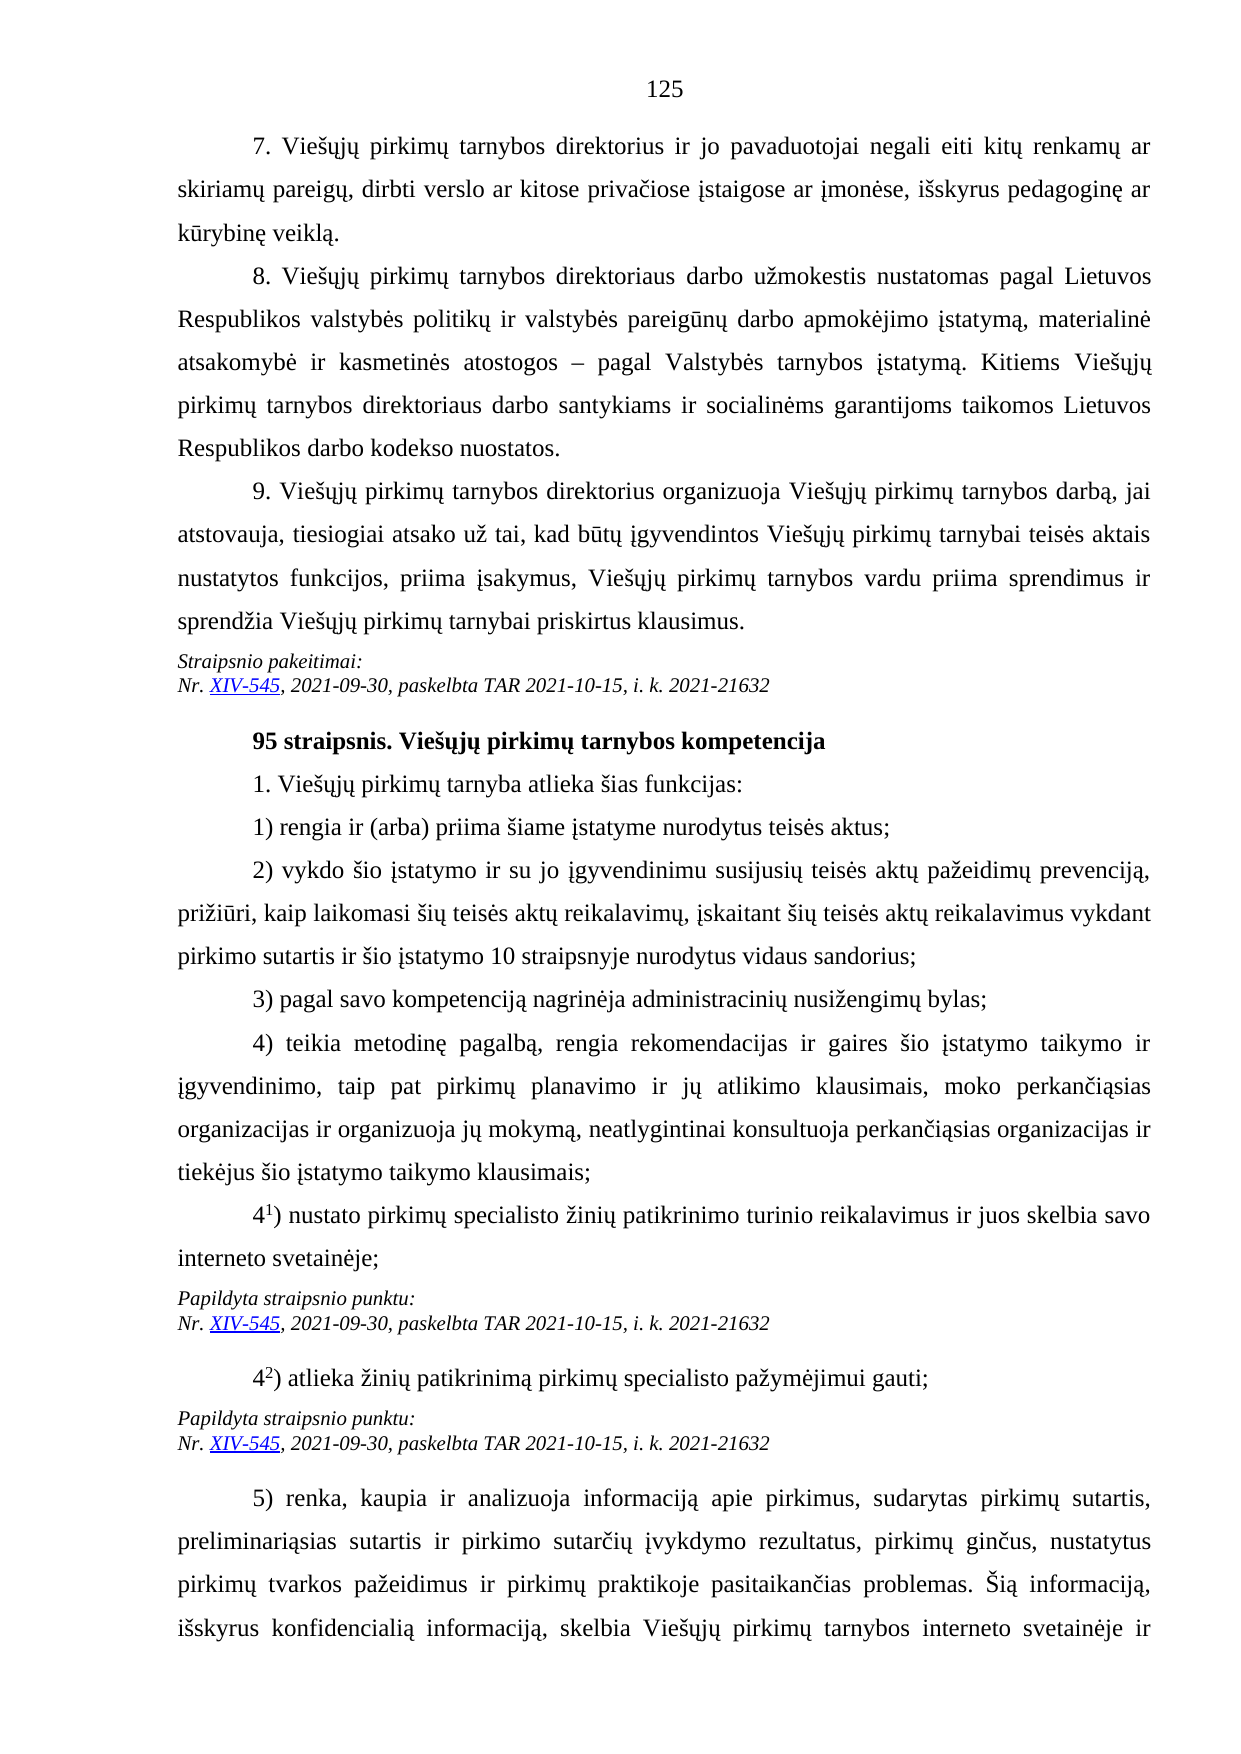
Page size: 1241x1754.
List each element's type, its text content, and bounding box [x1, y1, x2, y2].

text Papildyta straipsnio punktu: [177, 1406, 1152, 1430]
text 41) nustato pirkimų specialisto žinių patikrinimo turinio reikalavimus ir juos skelbia savo interneto svetainėje; [177, 1200, 1152, 1272]
text 2) vykdo šio įstatymo ir su jo įgyvendinimu susijusių teisės aktų pažeidimų prevenciją, prižiūri, kaip laikomasi šių teisės aktų reikalavimų, įskaitant šių teisės aktų reikalavimus vykdant pirkimo sutartis ir šio įstatymo 10 straipsnyje nurodytus vidaus sandorius; [177, 855, 1152, 970]
text Straipsnio pakeitimai: [177, 649, 1152, 673]
text 9. Viešųjų pirkimų tarnybos direktorius organizuoja Viešųjų pirkimų tarnybos darbą, jai atstovauja, tiesiogiai atsako už tai, kad būtų įgyvendintos Viešųjų pirkimų tarnybai teisės aktais nustatytos funkcijos, priima įsakymus, Viešųjų pirkimų tarnybos vardu priima sprendimus ir sprendžia Viešųjų pirkimų tarnybai priskirtus klausimus. [177, 476, 1152, 634]
text 5) renka, kaupia ir analizuoja informaciją apie pirkimus, sudarytas pirkimų sutartis, preliminariąsias sutartis ir pirkimo sutarčių įvykdymo rezultatus, pirkimų ginčus, nustatytus pirkimų tvarkos pažeidimus ir pirkimų praktikoje pasitaikančias problemas. Šią informaciją, išskyrus konfidencialią informaciją, skelbia Viešųjų pirkimų tarnybos interneto svetainėje ir [177, 1483, 1152, 1641]
text Nr. XIV-545, 2021-09-30, paskelbta TAR 2021-10-15, i. k. 2021-21632 [177, 673, 1152, 697]
text 1) rengia ir (arba) priima šiame įstatyme nurodytus teisės aktus; [177, 812, 1152, 841]
text 7. Viešųjų pirkimų tarnybos direktorius ir jo pavaduotojai negali eiti kitų renkamų ar skiriamų pareigų, dirbti verslo ar kitose privačiose įstaigose ar įmonėse, išskyrus pedagoginę ar kūrybinę veiklą. [177, 131, 1152, 246]
text 3) pagal savo kompetenciją nagrinėja administracinių nusižengimų bylas; [177, 984, 1152, 1013]
text 1. Viešųjų pirkimų tarnyba atlieka šias funkcijas: [177, 769, 1152, 798]
text 4) teikia metodinę pagalbą, rengia rekomendacijas ir gaires šio įstatymo taikymo ir įgyvendinimo, taip pat pirkimų planavimo ir jų atlikimo klausimais, moko perkančiąsias organizacijas ir organizuoja jų mokymą, neatlygintinai konsultuoja perkančiąsias organizacijas ir tiekėjus šio įstatymo taikymo klausimais; [177, 1028, 1152, 1186]
text 42) atlieka žinių patikrinimą pirkimų specialisto pažymėjimui gauti; [177, 1363, 1152, 1392]
text 95 straipsnis. Viešųjų pirkimų tarnybos kompetencija [177, 726, 1152, 754]
text Papildyta straipsnio punktu: [177, 1286, 1152, 1310]
text Nr. XIV-545, 2021-09-30, paskelbta TAR 2021-10-15, i. k. 2021-21632 [177, 1430, 1152, 1454]
text Nr. XIV-545, 2021-09-30, paskelbta TAR 2021-10-15, i. k. 2021-21632 [177, 1310, 1152, 1334]
text 8. Viešųjų pirkimų tarnybos direktoriaus darbo užmokestis nustatomas pagal Lietuvos Respublikos valstybės politikų ir valstybės pareigūnų darbo apmokėjimo įstatymą, materialinė atsakomybė ir kasmetinės atostogos – pagal Valstybės tarnybos įstatymą. Kitiems Viešųjų pirkimų tarnybos direktoriaus darbo santykiams ir socialinėms garantijoms taikomos Lietuvos Respublikos darbo kodekso nuostatos. [177, 261, 1152, 462]
